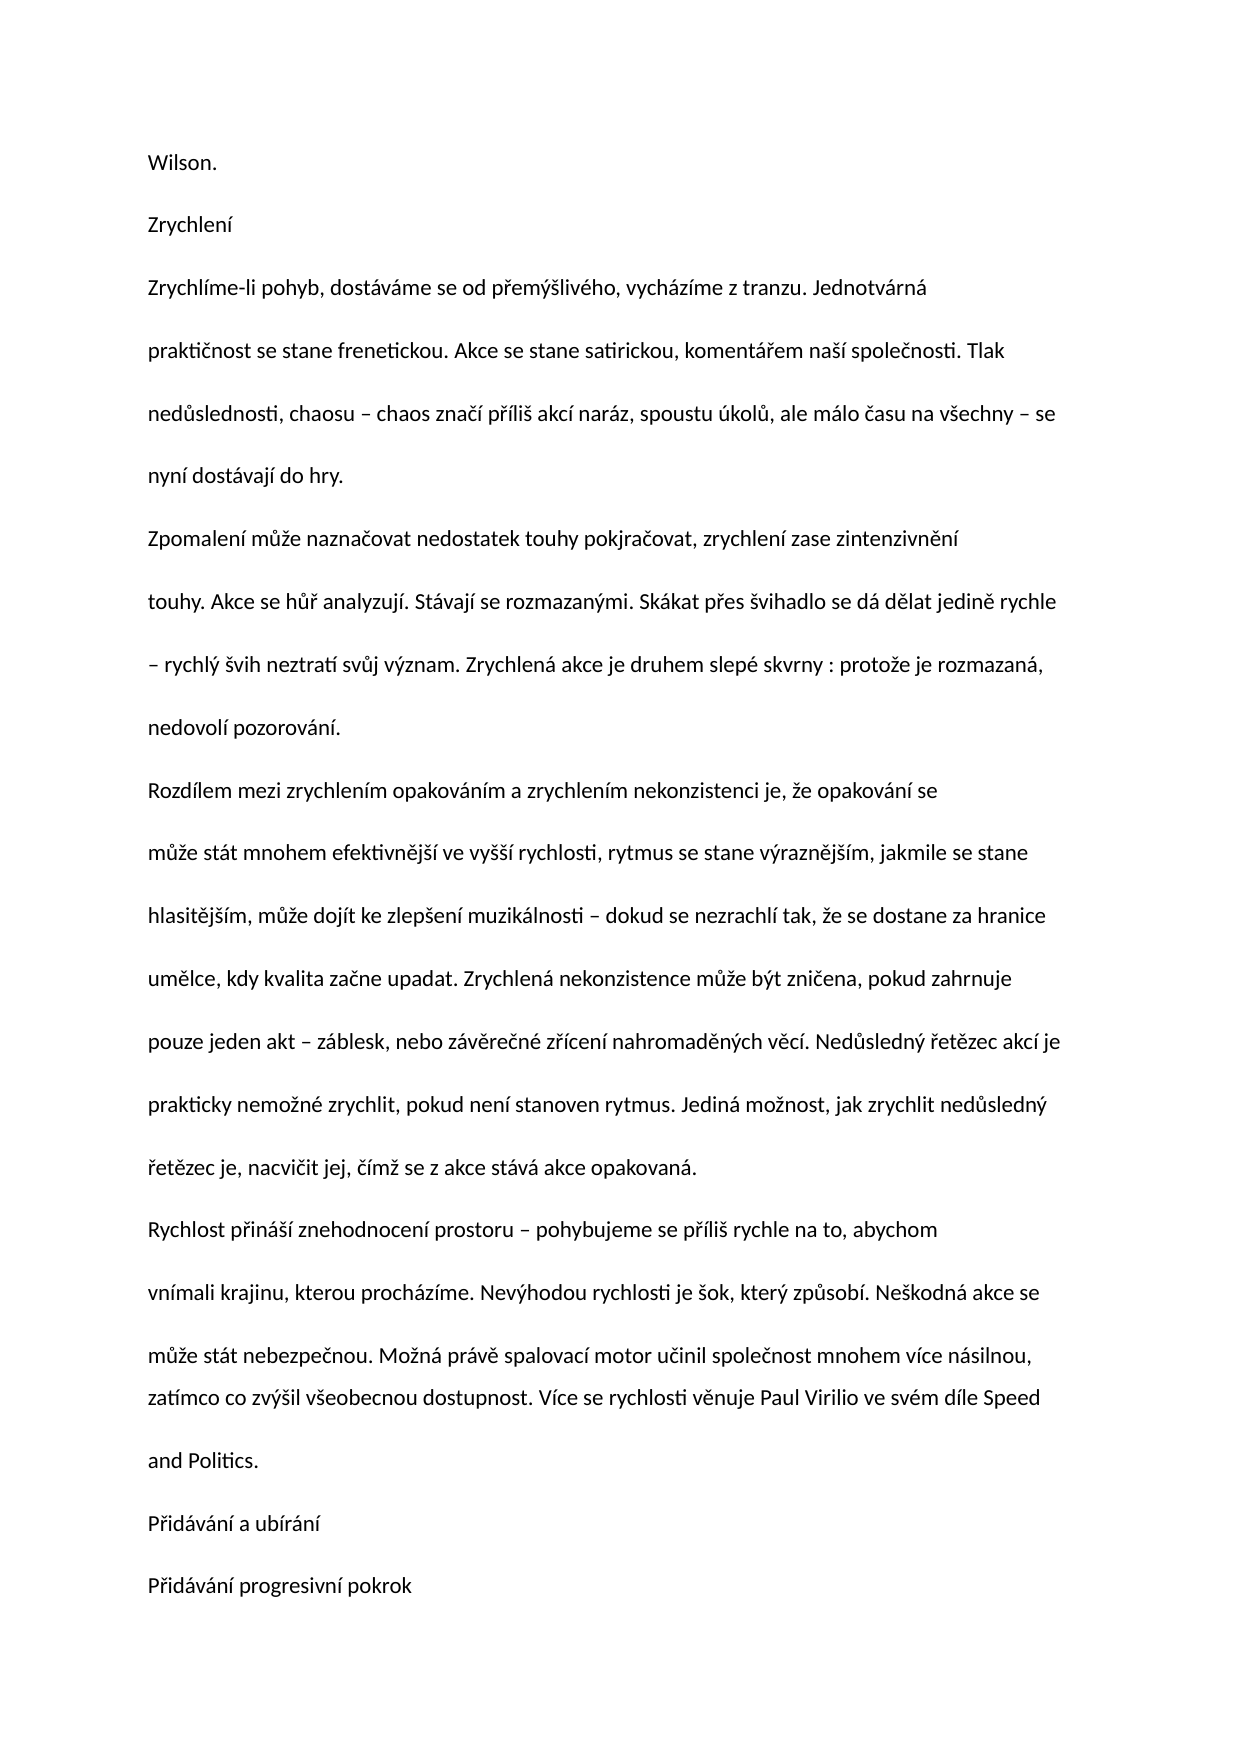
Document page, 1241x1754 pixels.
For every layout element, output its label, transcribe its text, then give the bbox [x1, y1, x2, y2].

text prakticky nemožné zrychlit, pokud není stanoven rytmus. Jediná možnost, jak zrychlit nedůsledný [148, 1090, 1093, 1118]
text vnímali krajinu, kterou procházíme. Nevýhodou rychlosti je šok, který způsobí. Neškodná akce se [148, 1278, 1093, 1306]
text nedůslednosti, chaosu – chaos značí příliš akcí naráz, spoustu úkolů, ale málo času na všechny – se [148, 399, 1093, 427]
text touhy. Akce se hůř analyzují. Stávají se rozmazanými. Skákat přes švihadlo se dá dělat jedině rychle [148, 587, 1093, 615]
text Zrychlíme-li pohyb, dostáváme se od přemýšlivého, vycházíme z tranzu. Jednotvárná [148, 273, 1093, 301]
text Zrychlení [148, 210, 1093, 238]
text Rozdílem mezi zrychlením opakováním a zrychlením nekonzistenci je, že opakování se [148, 776, 1093, 804]
text může stát mnohem efektivnější ve vyšší rychlosti, rytmus se stane výraznějším, jakmile se stane [148, 838, 1093, 867]
text Zpomalení může naznačovat nedostatek touhy pokjračovat, zrychlení zase zintenzivnění [148, 524, 1093, 552]
text Wilson. [148, 148, 1093, 176]
text nyní dostávají do hry. [148, 462, 1093, 490]
text praktičnost se stane frenetickou. Akce se stane satirickou, komentářem naší společnosti. Tlak [148, 336, 1093, 364]
text and Politics. [148, 1446, 1093, 1474]
text může stát nebezpečnou. Možná právě spalovací motor učinil společnost mnohem více násilnou, zatímco co zvýšil všeobecnou dostupnost. Více se rychlosti věnuje Paul Virilio ve svém díle Speed [148, 1341, 1093, 1411]
text pouze jeden akt – záblesk, nebo závěrečné zřícení nahromaděných věcí. Nedůsledný řetězec akcí je [148, 1027, 1093, 1055]
text Přidávání a ubírání [148, 1509, 1093, 1537]
text Přidávání progresivní pokrok [148, 1571, 1093, 1599]
text řetězec je, nacvičit jej, čímž se z akce stává akce opakovaná. [148, 1153, 1093, 1181]
text Rychlost přináší znehodnocení prostoru – pohybujeme se příliš rychle na to, abychom [148, 1215, 1093, 1243]
text hlasitějším, může dojít ke zlepšení muzikálnosti – dokud se nezrachlí tak, že se dostane za hranice [148, 901, 1093, 929]
text nedovolí pozorování. [148, 713, 1093, 741]
text umělce, kdy kvalita začne upadat. Zrychlená nekonzistence může být zničena, pokud zahrnuje [148, 964, 1093, 992]
text – rychlý švih neztratí svůj význam. Zrychlená akce je druhem slepé skvrny : protože je rozmazaná, [148, 650, 1093, 678]
